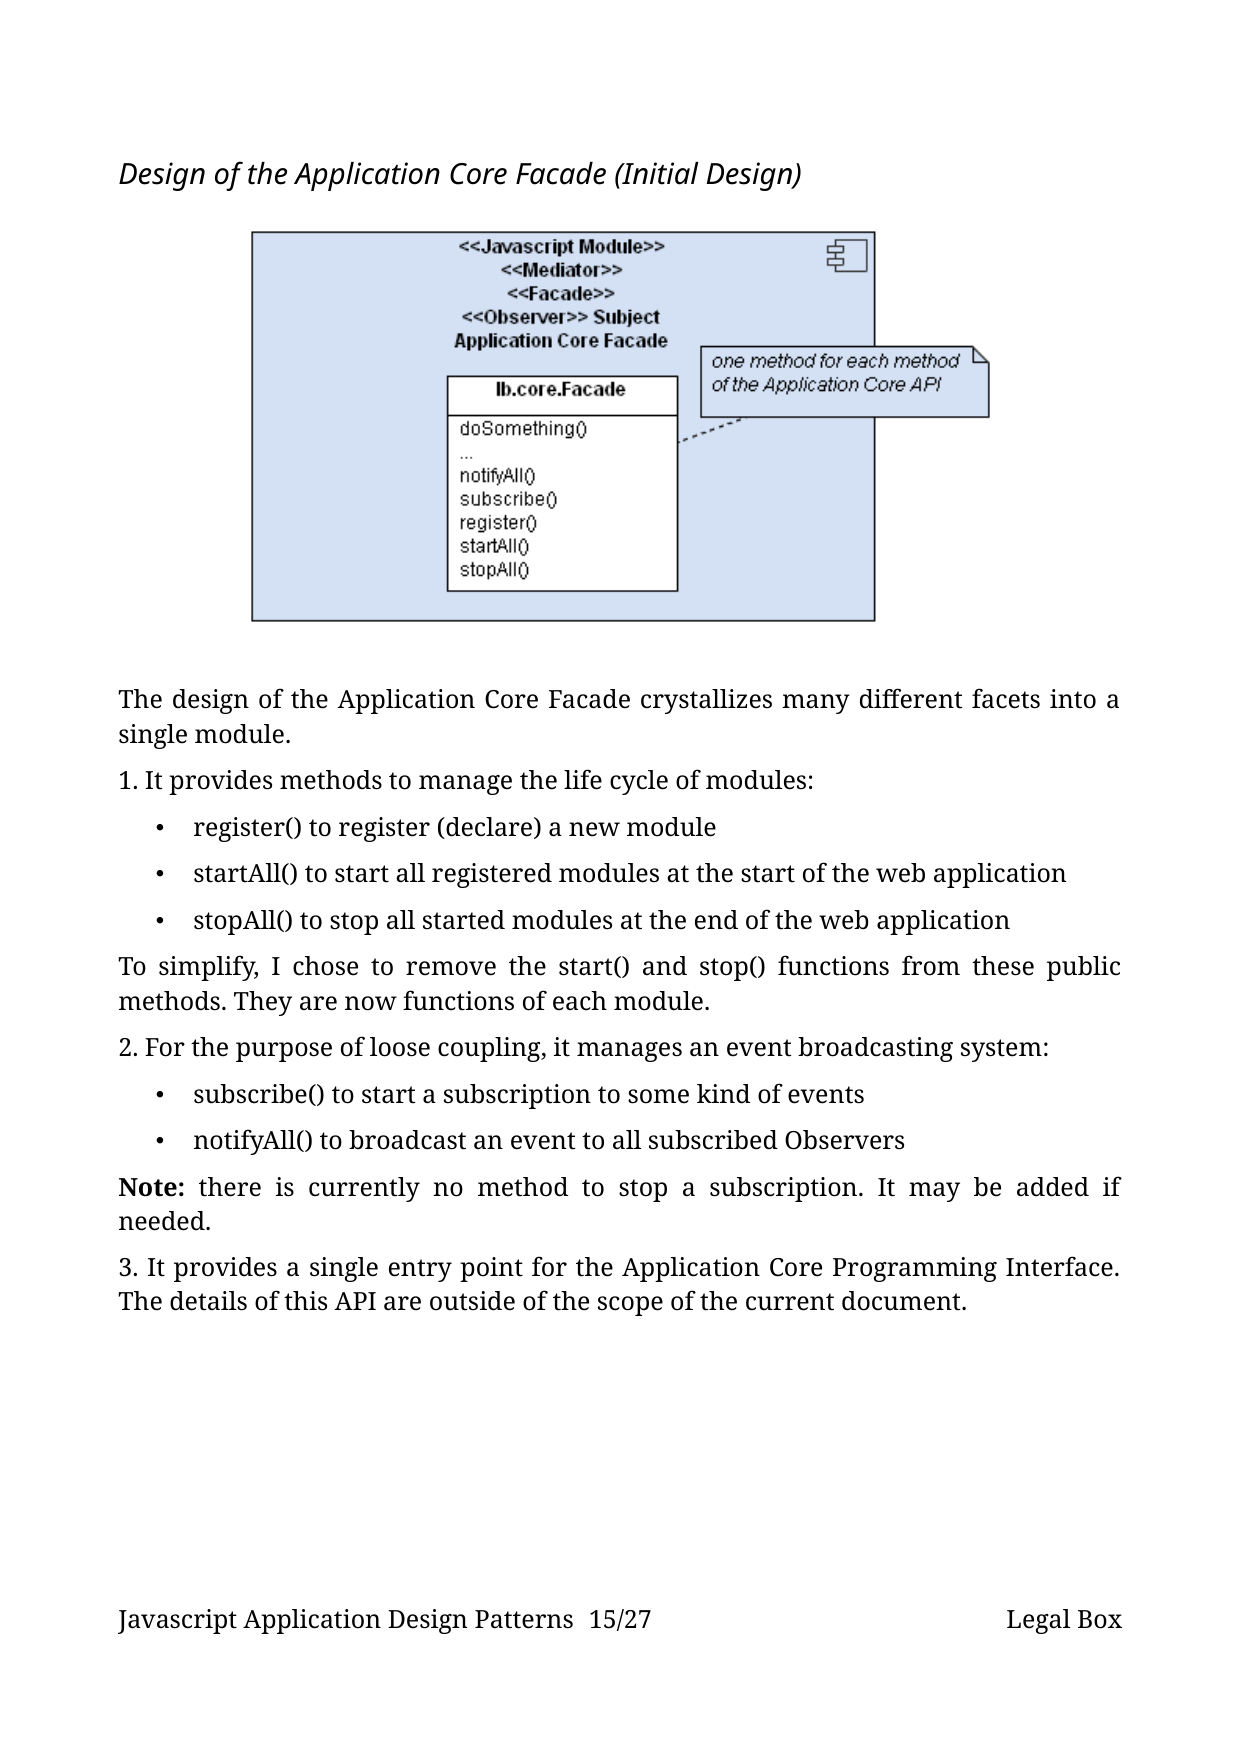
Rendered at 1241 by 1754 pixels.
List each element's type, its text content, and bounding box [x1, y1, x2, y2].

text 1. It provides methods to manage the life cycle of modules: [118, 763, 1122, 797]
list stopAll() to stop all started modules at the end of the web application [156, 902, 1122, 937]
subtitle Design of the Application Core Facade (Initial Design) [118, 153, 1122, 193]
text To simplify, I chose to remove the start() and stop() functions from these public methods. They are now functions of each module. [118, 949, 1122, 1017]
list startAll() to start all registered modules at the start of the web application [156, 856, 1122, 890]
text 2. For the purpose of loose coupling, it manages an event broadcasting system: [118, 1030, 1122, 1064]
text The design of the Application Core Facade crystallizes many different facets into a single module. [118, 682, 1122, 750]
list notifyAll() to broadcast an event to all subscribed Observers [156, 1123, 1122, 1157]
picture [236, 216, 1004, 636]
text Note: there is currently no method to stop a subscription. It may be added if needed. [118, 1169, 1122, 1237]
list subscribe() to start a subscription to some kind of events [156, 1076, 1122, 1110]
text 3. It provides a single entry point for the Application Core Programming Interface. The details of this API are outside of the scope of the current document. [118, 1250, 1122, 1318]
list register() to register (declare) a new module [156, 809, 1122, 843]
